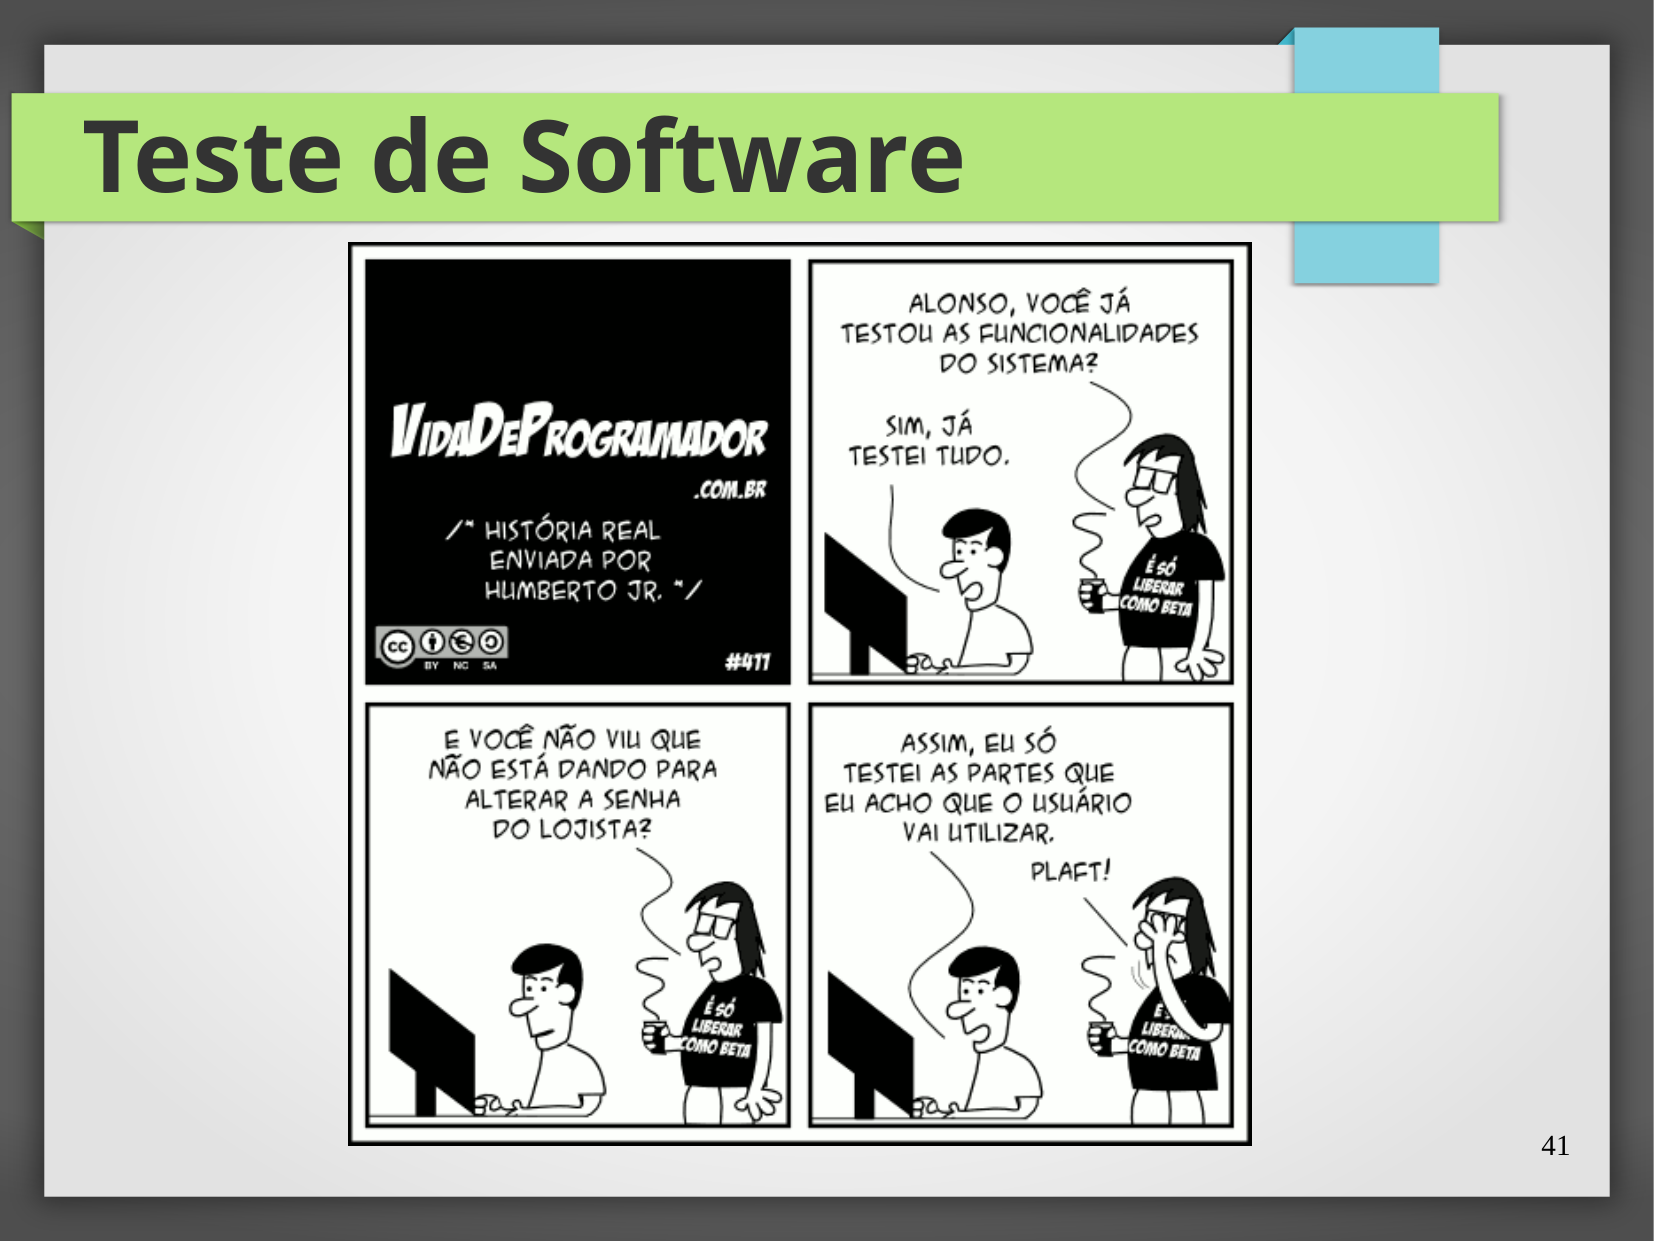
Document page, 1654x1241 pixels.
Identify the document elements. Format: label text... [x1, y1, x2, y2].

picture [0, 0, 1654, 1241]
title Teste de Software [82, 94, 1264, 213]
